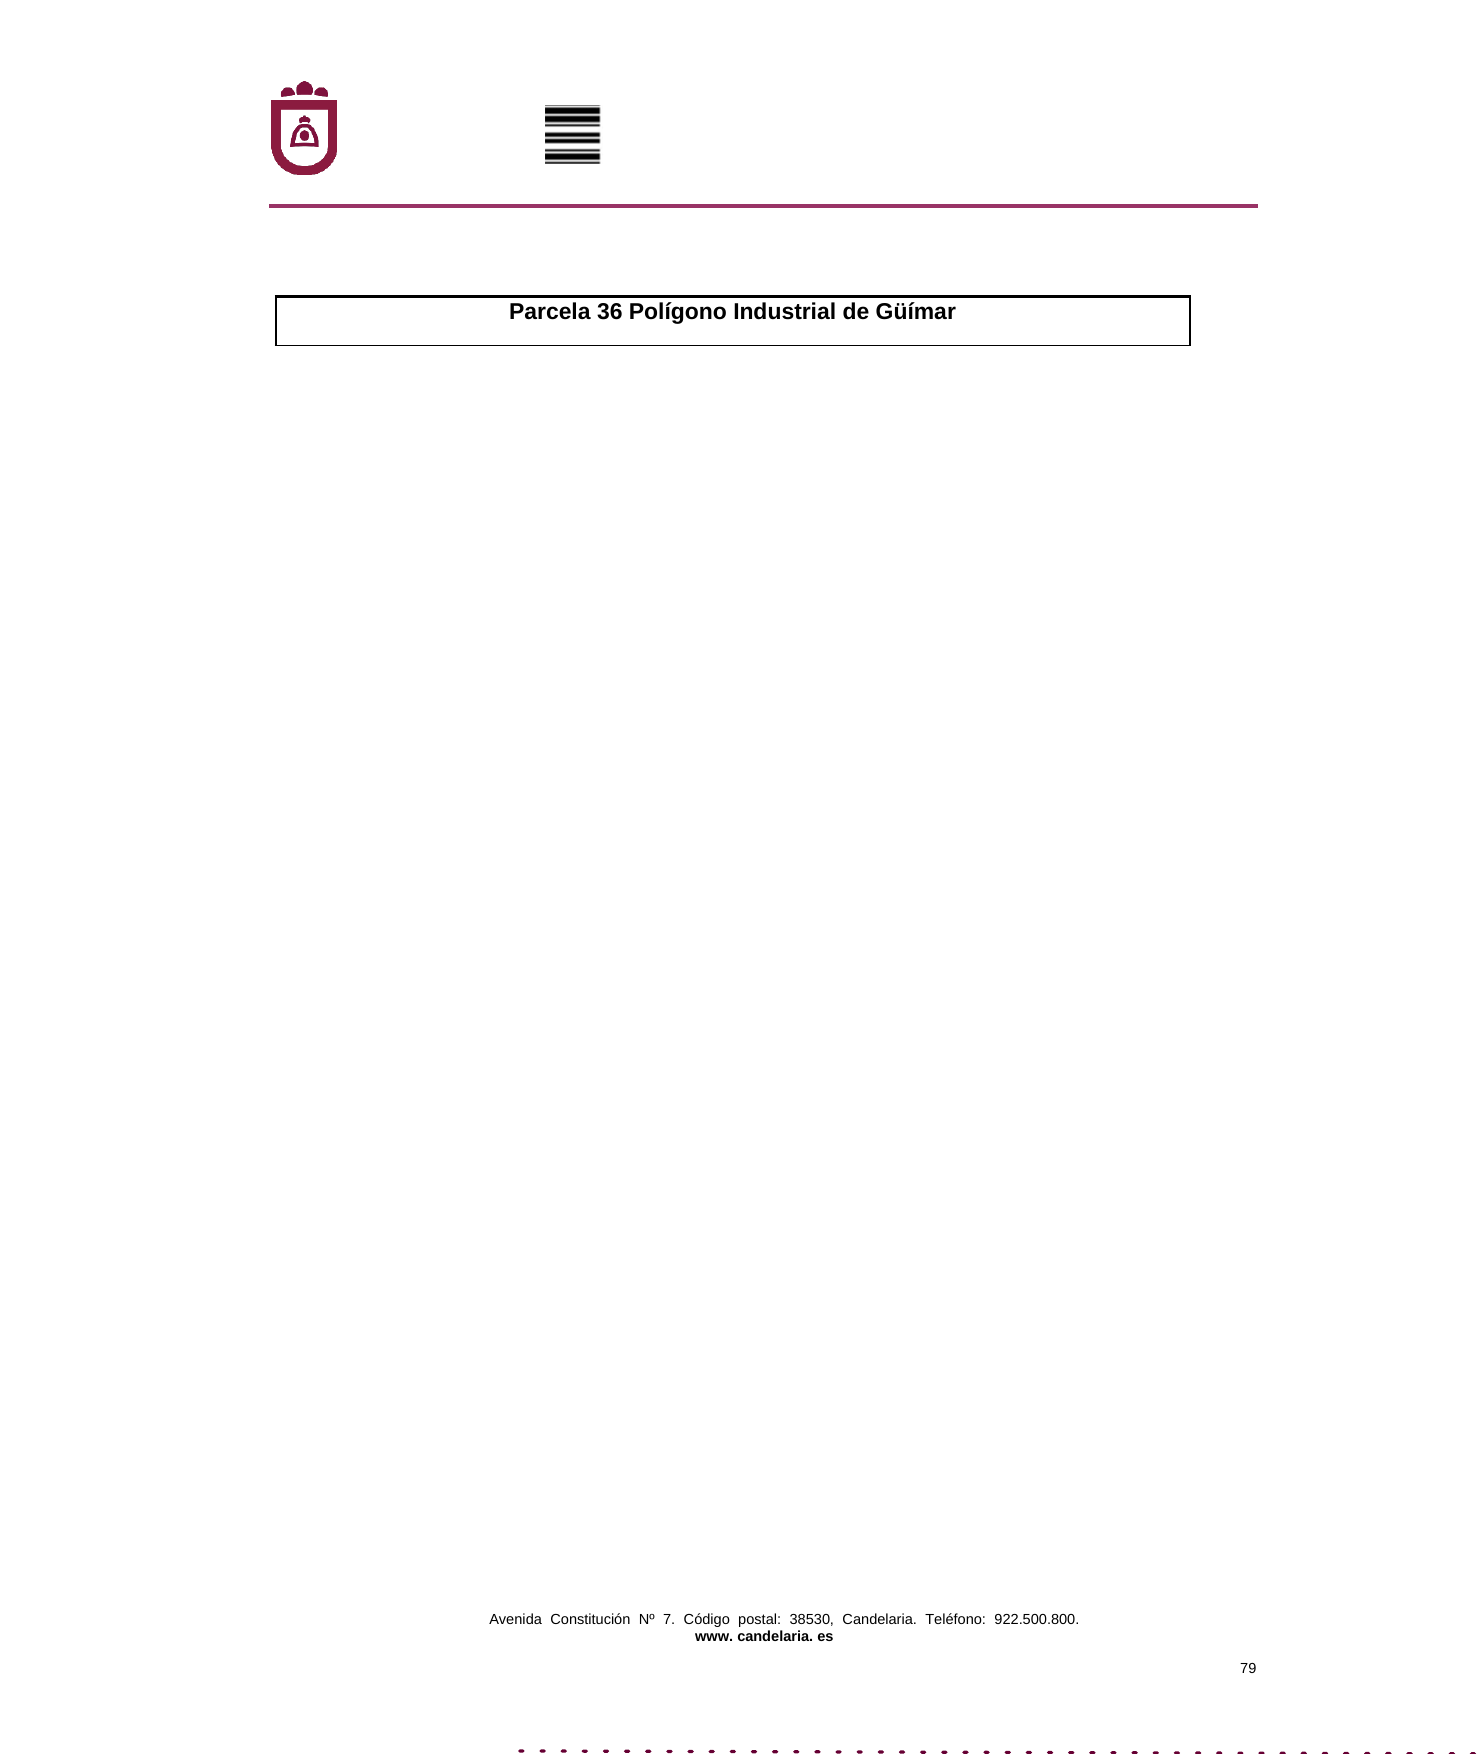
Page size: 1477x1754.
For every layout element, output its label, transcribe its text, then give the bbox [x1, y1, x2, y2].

table_header [277, 298, 451, 345]
table_header Parcela 36 Polígono Industrial de Güímar [451, 298, 1189, 345]
